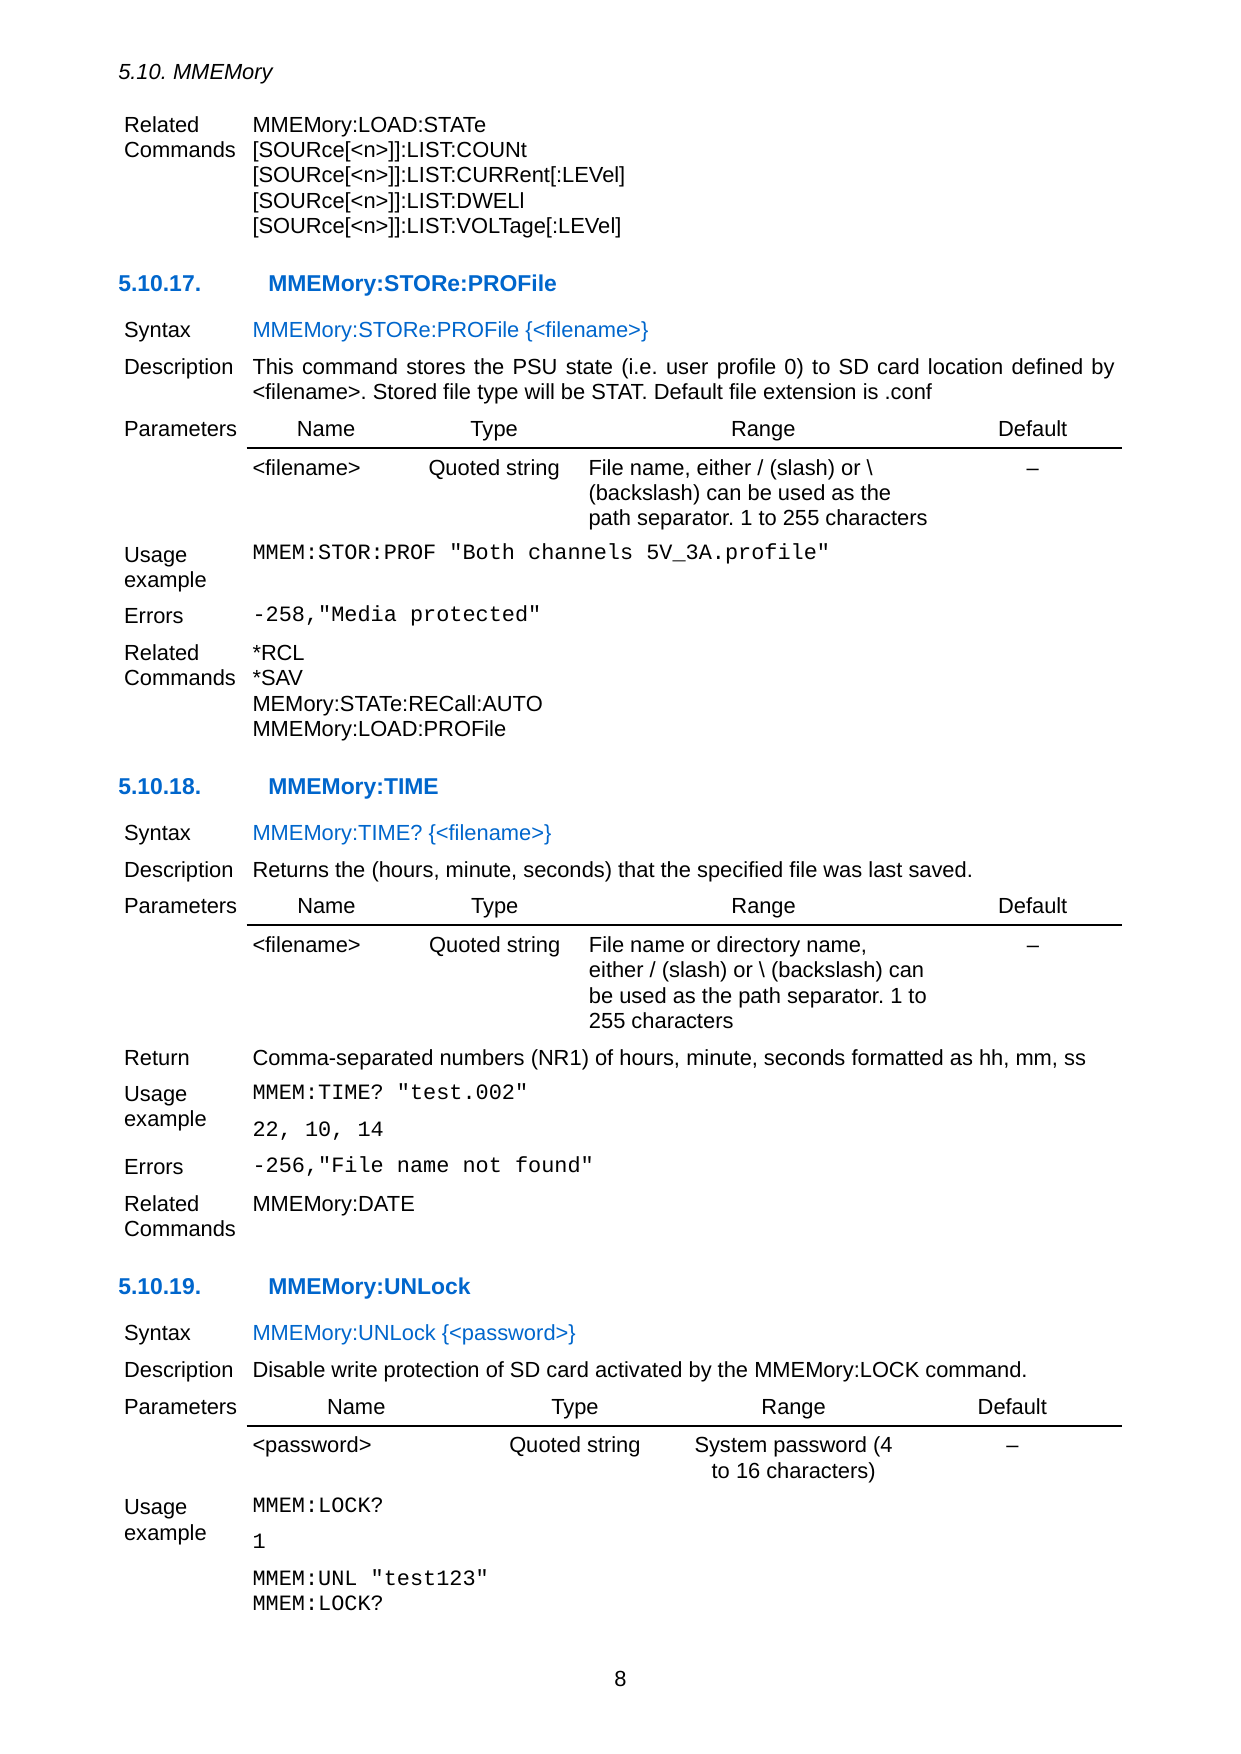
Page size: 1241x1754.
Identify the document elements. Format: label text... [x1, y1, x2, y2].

table_cell <password> [247, 1427, 465, 1488]
table_cell Range [583, 410, 943, 447]
table_cell *RCL *SAV MEMory:STATe:RECall:AUTO MMEMory:LOAD:PROFile [247, 634, 1122, 747]
table_cell -258,"Media protected" [247, 598, 1122, 634]
table_cell <filename> [247, 449, 405, 536]
table_cell Quoted string [406, 926, 583, 1039]
table_cell File name, either / (slash) or \ (backslash) can be used as the path separator. 1 to 255 characters [583, 449, 943, 536]
table_cell Usage example [118, 1489, 247, 1623]
table_cell Comma-separated numbers (NR1) of hours, minute, seconds formatted as hh, mm, ss [247, 1039, 1122, 1075]
table_cell This command stores the PSU state (i.e. user profile 0) to SD card location defined by <filename>. Stored file type will be STAT. Default file extension is .conf [247, 348, 1122, 410]
table_cell Range [583, 888, 944, 924]
table_cell Related Commands [118, 1185, 247, 1247]
table_header Syntax [118, 1315, 247, 1351]
subtitle MMEMory:STORe:PROFile [118, 270, 1122, 297]
table_cell Description [118, 348, 247, 410]
table_cell Type [465, 1388, 684, 1424]
table_cell Related Commands [118, 106, 247, 244]
table_cell Related Commands [118, 634, 247, 747]
table_cell MMEM:TIME? "test.002" 22, 10, 14 [247, 1075, 1122, 1148]
table_cell Default [903, 1388, 1122, 1424]
table_cell Name [247, 1388, 465, 1424]
table_cell MMEM:STOR:PROF "Both channels 5V_3A.profile" [247, 536, 1122, 598]
table_cell Usage example [118, 536, 247, 598]
table_cell Type [406, 888, 583, 924]
table_cell MMEMory:DATE [247, 1185, 1122, 1247]
table_cell Range [684, 1388, 903, 1424]
table_cell Parameters [118, 410, 247, 536]
table_header MMEMory:UNLock {<password>} [247, 1315, 1122, 1351]
table_cell System password (4 to 16 characters) [684, 1427, 903, 1488]
table_cell MMEM:LOCK? 1 MMEM:UNL "test123" MMEM:LOCK? [247, 1489, 1122, 1623]
table_cell Default [944, 888, 1122, 924]
table_cell Description [118, 851, 247, 888]
table_cell Description [118, 1351, 247, 1388]
table_cell Return [118, 1039, 247, 1075]
table_cell – [903, 1427, 1122, 1488]
table_cell Name [247, 410, 405, 447]
table_cell Type [405, 410, 583, 447]
table_cell Name [247, 888, 406, 924]
table_cell Quoted string [465, 1427, 684, 1488]
table_cell Disable write protection of SD card activated by the MMEMory:LOCK command. [247, 1351, 1122, 1388]
table_cell <filename> [247, 926, 406, 1039]
table_header MMEMory:TIME? {<filename>} [247, 814, 1122, 851]
table_cell Parameters [118, 1388, 247, 1488]
table_cell Errors [118, 1148, 247, 1185]
table_cell MMEMory:LOAD:STATe [SOURce[<n>]]:LIST:COUNt [SOURce[<n>]]:LIST:CURRent[:LEVel] [SOURce[<n>]]:LIST:DWELl [SOURce[<n>]]:LIST:VOLTage[:LEVel] [247, 106, 1122, 244]
subtitle MMEMory:UNLock [118, 1273, 1122, 1300]
table_cell Returns the (hours, minute, seconds) that the specified file was last saved. [247, 851, 1122, 888]
table_cell – [944, 926, 1122, 1039]
subtitle MMEMory:TIME [118, 773, 1122, 799]
table_cell -256,"File name not found" [247, 1148, 1122, 1185]
table_header Syntax [118, 311, 247, 348]
table_cell Usage example [118, 1075, 247, 1148]
table_cell Errors [118, 598, 247, 634]
table_cell Default [944, 410, 1122, 447]
table_header MMEMory:STORe:PROFile {<filename>} [247, 311, 1122, 348]
table_cell – [944, 449, 1122, 536]
table_cell Quoted string [405, 449, 583, 536]
table_header Syntax [118, 814, 247, 851]
table_cell File name or directory name, either / (slash) or \ (backslash) can be used as the path separator. 1 to 255 characters [583, 926, 944, 1039]
table_cell Parameters [118, 888, 247, 1039]
